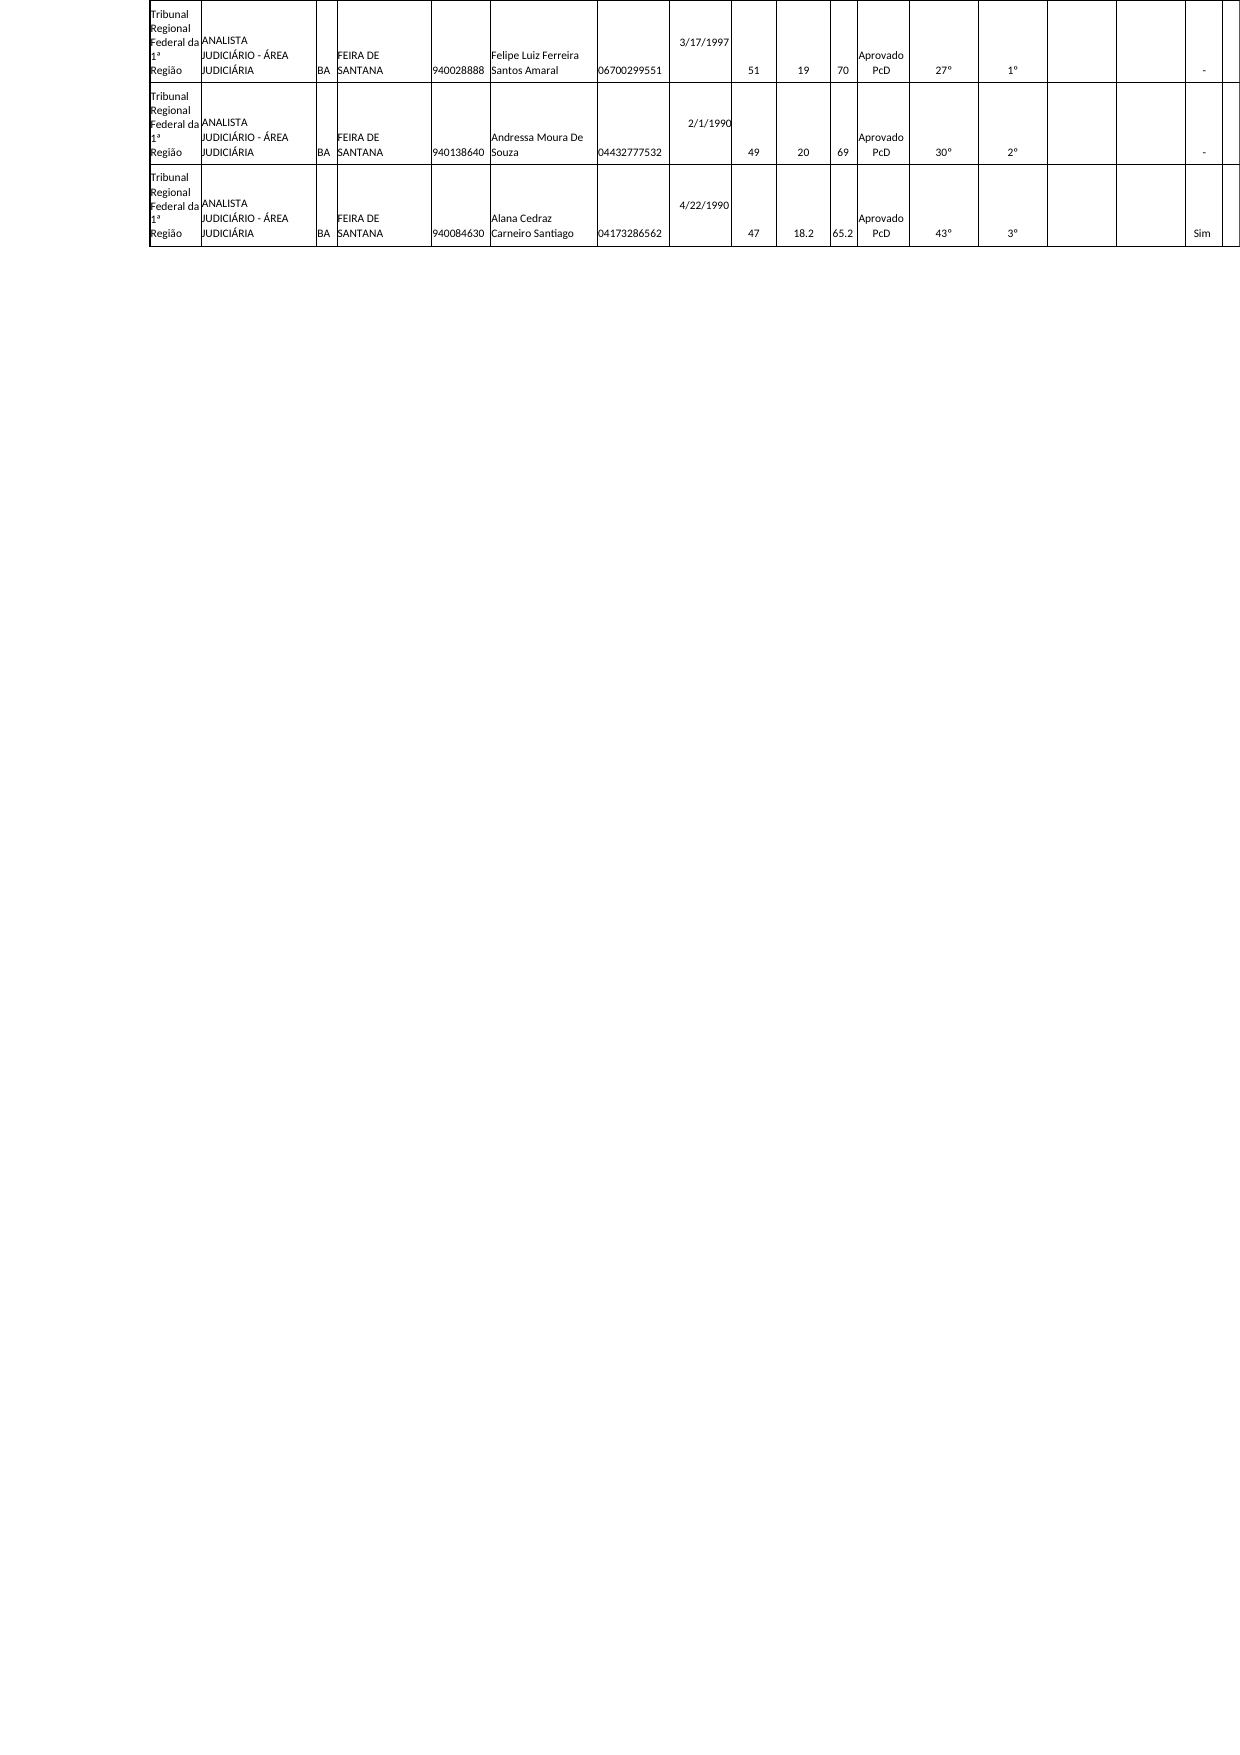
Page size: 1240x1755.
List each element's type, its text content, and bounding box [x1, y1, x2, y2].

table_cell 49 [732, 83, 776, 164]
table_cell 19 [777, 1, 830, 82]
table_cell 06700299551 [598, 1, 669, 82]
table_cell 1º [979, 1, 1047, 82]
table_cell 65.2 [831, 165, 857, 246]
table_cell - [1186, 83, 1222, 164]
table_cell 27º [910, 1, 978, 82]
table_cell [1048, 83, 1116, 164]
table_cell ANALISTA JUDICIÁRIO - ÁREA JUDICIÁRIA [202, 83, 316, 164]
table_cell [1117, 165, 1185, 246]
table_cell Tribunal Regional Federal da 1ª Região [151, 1, 201, 82]
table_cell Felipe Luiz Ferreira Santos Amaral [491, 1, 597, 82]
table_cell 4/22/1990 [670, 165, 731, 246]
table_cell S [1223, 165, 1239, 246]
table_cell [1117, 83, 1185, 164]
table_cell 30º [910, 83, 978, 164]
table_cell Tribunal Regional Federal da 1ª Região [151, 165, 201, 246]
table_cell [1048, 1, 1116, 82]
table_cell FEIRA DE SANTANA [338, 165, 431, 246]
table_cell Tribunal Regional Federal da 1ª Região [151, 83, 201, 164]
table_cell Alana Cedraz Carneiro Santiago [491, 165, 597, 246]
table_cell BA [317, 1, 337, 82]
table_cell 51 [732, 1, 776, 82]
table_cell 18.2 [777, 165, 830, 246]
table_cell BA [317, 165, 337, 246]
table_cell 04173286562 [598, 165, 669, 246]
table_cell [1117, 1, 1185, 82]
table_cell - [1186, 1, 1222, 82]
table_cell BA [317, 83, 337, 164]
table_cell 47 [732, 165, 776, 246]
table_cell Aprovado PcD [858, 165, 909, 246]
table_cell 70 [831, 1, 857, 82]
table_cell 2/1/1990 [670, 83, 731, 164]
table_cell Aprovado PcD [858, 1, 909, 82]
table_cell 940084630 [432, 165, 490, 246]
table_cell [1048, 165, 1116, 246]
table_cell Andressa Moura De Souza [491, 83, 597, 164]
table_cell 940028888 [432, 1, 490, 82]
table_cell FEIRA DE SANTANA [338, 83, 431, 164]
table_cell ANALISTA JUDICIÁRIO - ÁREA JUDICIÁRIA [202, 1, 316, 82]
table_cell 3/17/1997 [670, 1, 731, 82]
table_cell 3º [979, 165, 1047, 246]
table_cell S [1223, 83, 1239, 164]
table_cell Sim [1186, 165, 1222, 246]
table_cell 43º [910, 165, 978, 246]
table_cell 04432777532 [598, 83, 669, 164]
table_cell 2º [979, 83, 1047, 164]
table_cell 20 [777, 83, 830, 164]
table_cell ANALISTA JUDICIÁRIO - ÁREA JUDICIÁRIA [202, 165, 316, 246]
table_cell 69 [831, 83, 857, 164]
table_cell 940138640 [432, 83, 490, 164]
table_cell Aprovado PcD [858, 83, 909, 164]
table_cell FEIRA DE SANTANA [338, 1, 431, 82]
table_cell S [1223, 1, 1239, 82]
